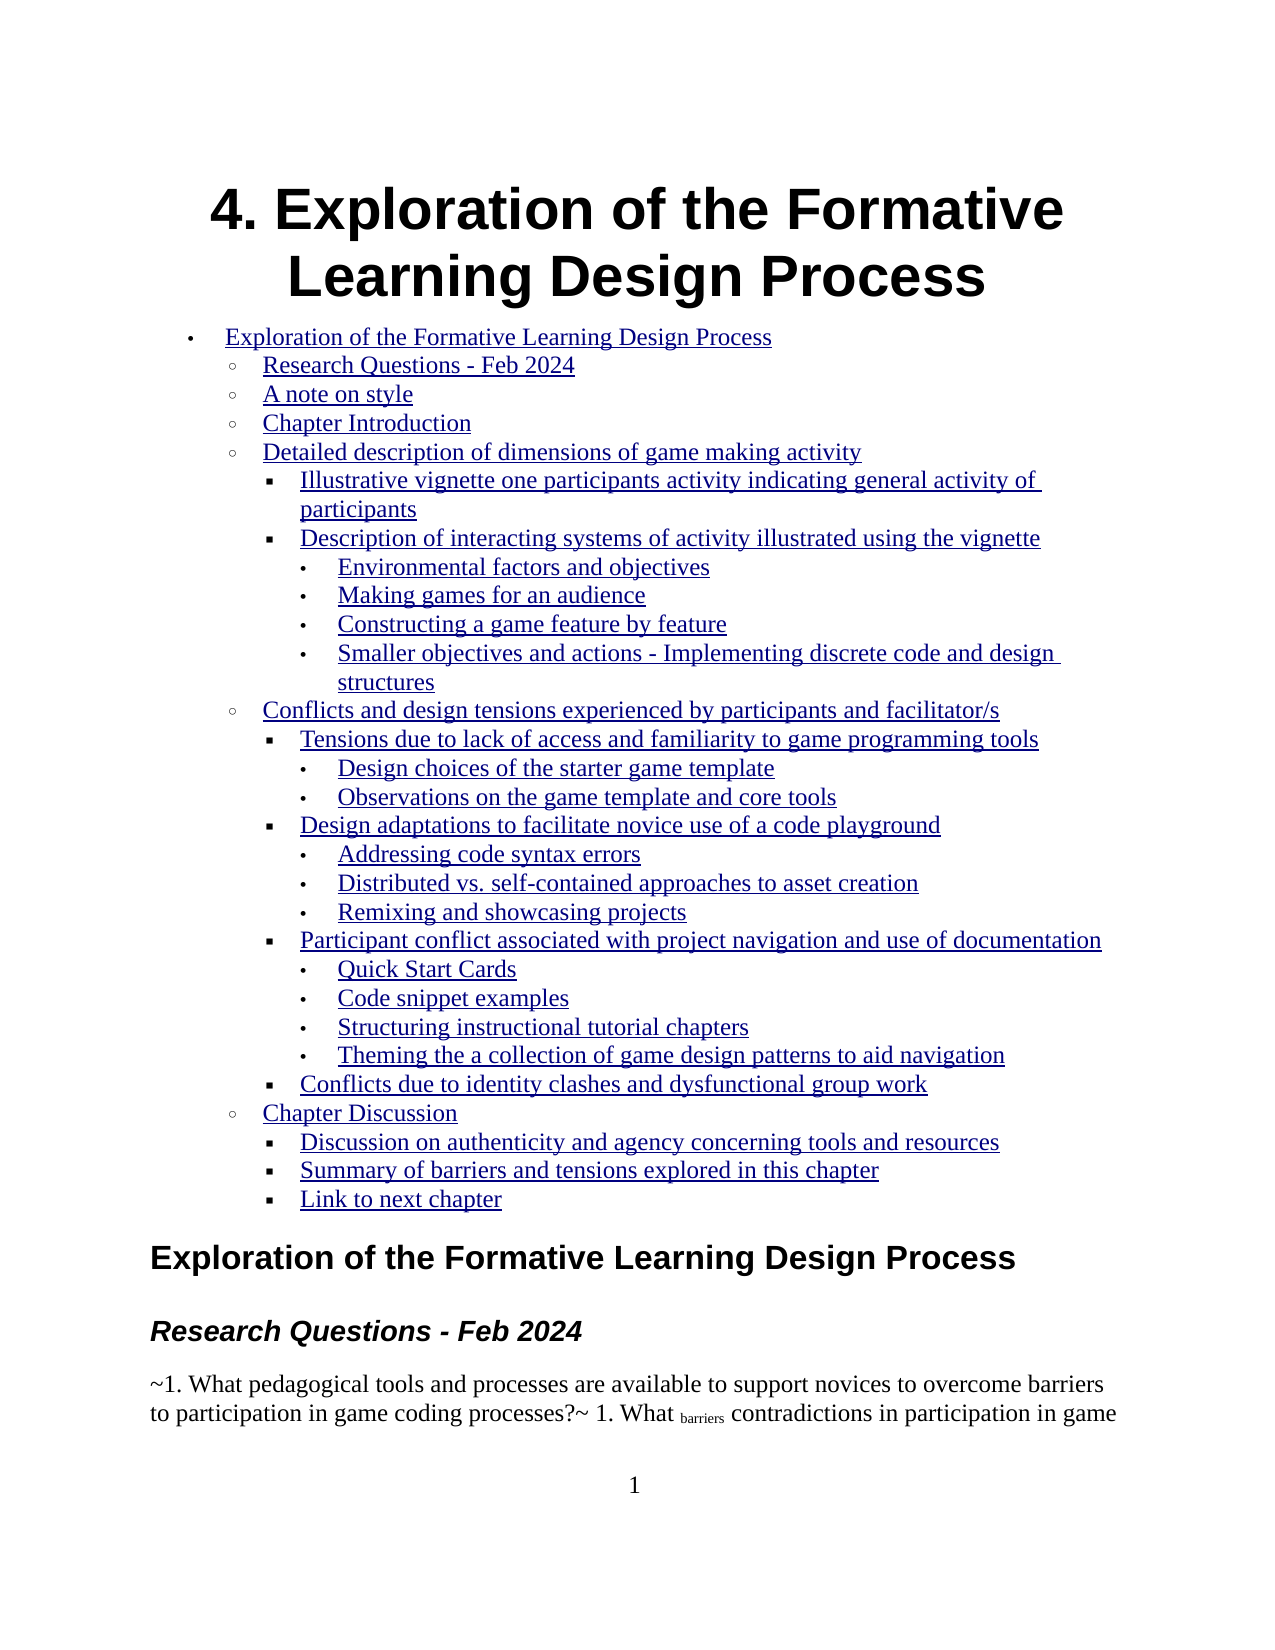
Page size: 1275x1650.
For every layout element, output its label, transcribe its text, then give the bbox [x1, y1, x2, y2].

list Design choices of the starter game template [300, 753, 1125, 782]
list Making games for an audience [300, 580, 1125, 609]
subtitle Exploration of the Formative Learning Design Process [150, 1238, 1125, 1277]
list Detailed description of dimensions of game making activity [225, 437, 1125, 465]
list Illustrative vignette one participants activity indicating general activity of participants [262, 465, 1125, 523]
list A note on style [225, 379, 1125, 408]
subtitle Research Questions - Feb 2024 [150, 1314, 1125, 1348]
list Conflicts due to identity clashes and dysfunctional group work [262, 1069, 1125, 1098]
list Structuring instructional tutorial chapters [300, 1012, 1125, 1040]
list Distributed vs. self-contained approaches to asset creation [300, 868, 1125, 897]
list Constructing a game feature by feature [300, 609, 1125, 638]
list Chapter Introduction [225, 408, 1125, 437]
list Link to next chapter [262, 1184, 1125, 1213]
list Summary of barriers and tensions explored in this chapter [262, 1155, 1125, 1184]
list Addressing code syntax errors [300, 839, 1125, 868]
list Environmental factors and objectives [300, 552, 1125, 580]
list Research Questions - Feb 2024 [225, 350, 1125, 379]
list Exploration of the Formative Learning Design Process [187, 322, 1125, 350]
list Remixing and showcasing projects [300, 897, 1125, 925]
list Observations on the game template and core tools [300, 782, 1125, 810]
list Description of interacting systems of activity illustrated using the vignette [262, 523, 1125, 552]
list Code snippet examples [300, 983, 1125, 1012]
list Design adaptations to facilitate novice use of a code playground [262, 810, 1125, 839]
list Smaller objectives and actions - Implementing discrete code and design structures [300, 638, 1125, 695]
list Conflicts and design tensions experienced by participants and facilitator/s [225, 695, 1125, 724]
list Theming the a collection of game design patterns to aid navigation [300, 1040, 1125, 1069]
list Quick Start Cards [300, 954, 1125, 983]
list Tensions due to lack of access and familiarity to game programming tools [262, 724, 1125, 753]
list Discussion on authenticity and agency concerning tools and resources [262, 1127, 1125, 1155]
list Chapter Discussion [225, 1098, 1125, 1127]
text ~1. What pedagogical tools and processes are available to support novices to overcome barriers to participation in game coding processes?~ 1. What barriers contradictions in participation in game [150, 1369, 1125, 1427]
title 4. Exploration of the Formative Learning Design Process [150, 175, 1125, 309]
list Participant conflict associated with project navigation and use of documentation [262, 925, 1125, 954]
